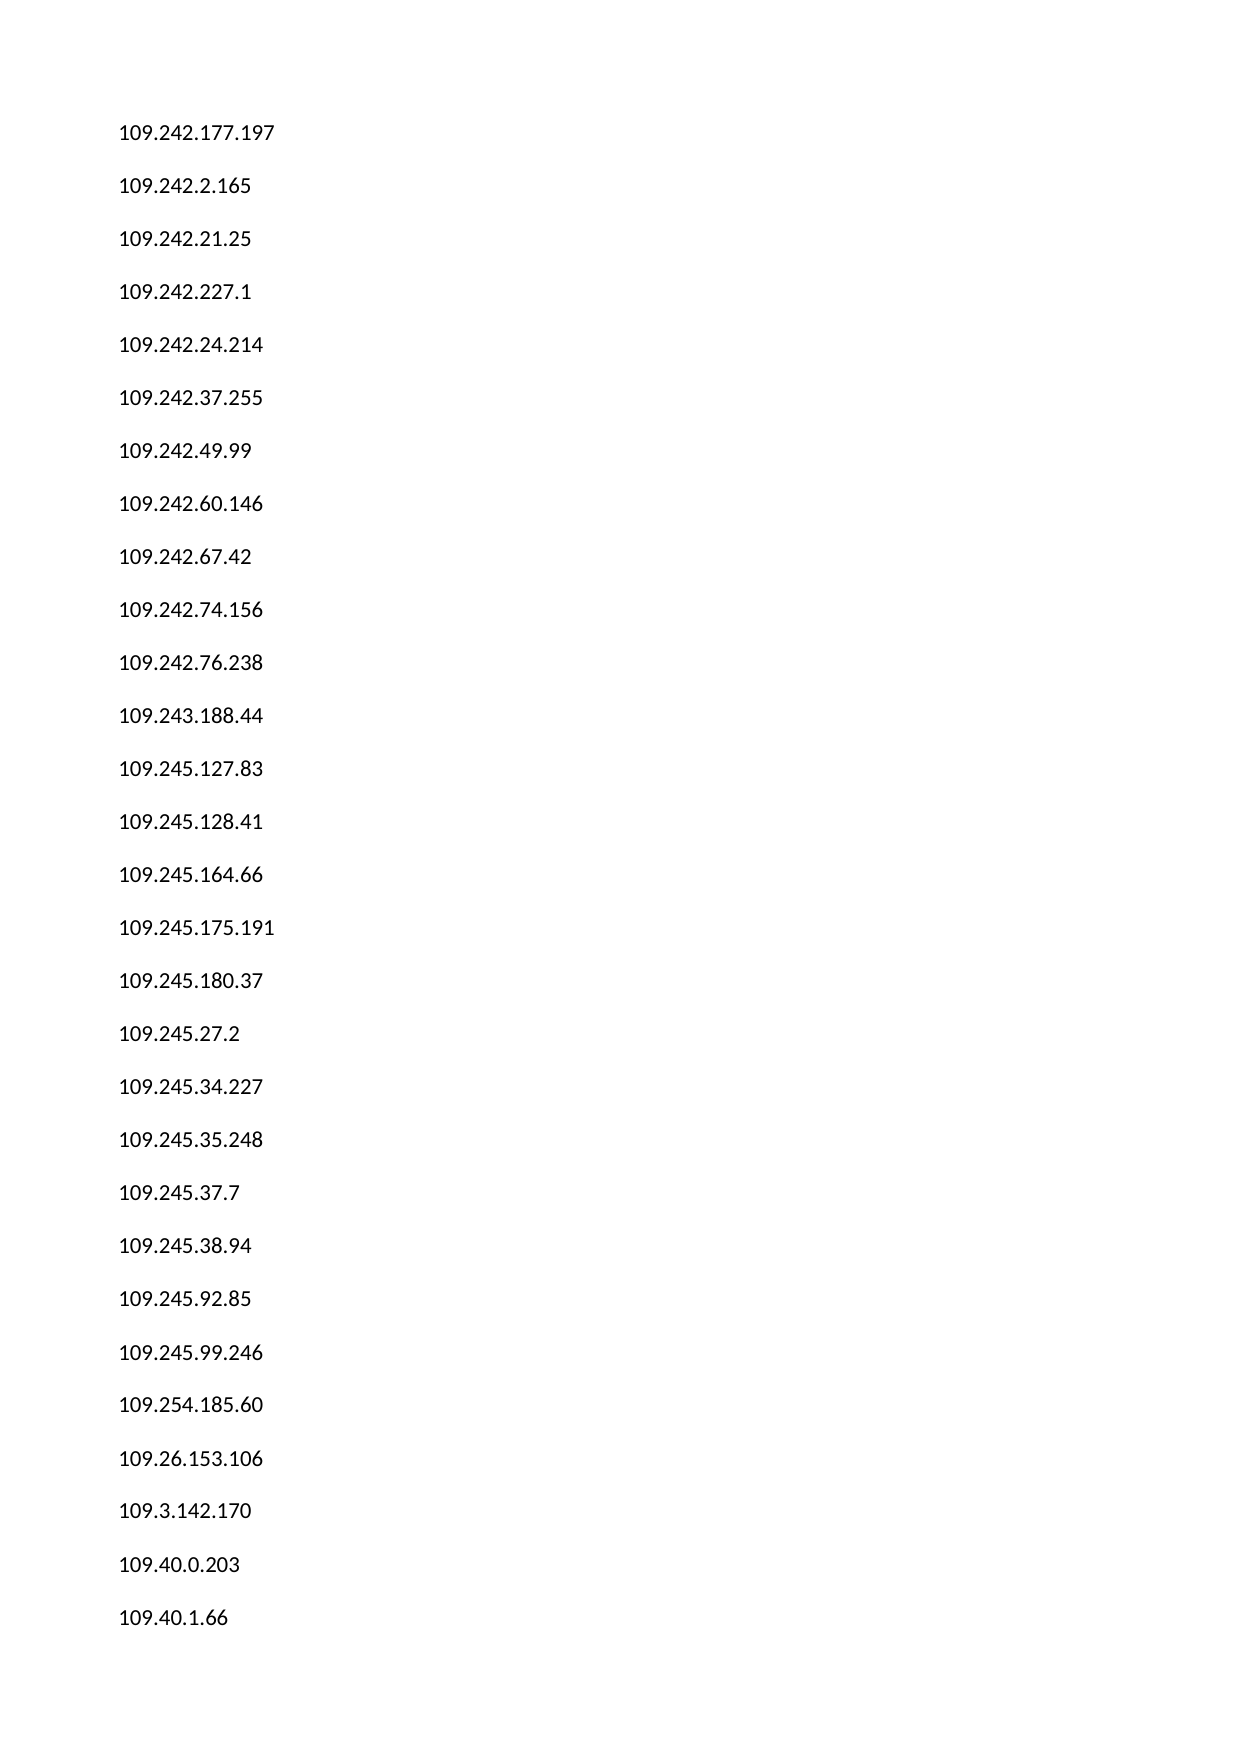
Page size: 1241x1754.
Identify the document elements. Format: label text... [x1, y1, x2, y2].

text 109.245.175.191 [118, 913, 1122, 941]
text 109.245.27.2 [118, 1019, 1122, 1047]
text 109.242.74.156 [118, 595, 1122, 623]
text 109.242.177.197 [118, 118, 1122, 146]
text 109.245.37.7 [118, 1178, 1122, 1207]
text 109.242.49.99 [118, 436, 1122, 464]
text 109.245.164.66 [118, 860, 1122, 888]
text 109.26.153.106 [118, 1444, 1122, 1472]
text 109.242.2.165 [118, 171, 1122, 199]
text 109.242.227.1 [118, 277, 1122, 305]
text 109.3.142.170 [118, 1497, 1122, 1525]
text 109.40.1.66 [118, 1603, 1122, 1631]
text 109.242.60.146 [118, 489, 1122, 517]
text 109.254.185.60 [118, 1391, 1122, 1419]
text 109.242.67.42 [118, 542, 1122, 570]
text 109.242.21.25 [118, 224, 1122, 252]
text 109.245.99.246 [118, 1338, 1122, 1366]
text 109.245.127.83 [118, 754, 1122, 782]
text 109.245.35.248 [118, 1126, 1122, 1153]
text 109.245.180.37 [118, 966, 1122, 994]
text 109.245.92.85 [118, 1284, 1122, 1313]
text 109.245.38.94 [118, 1232, 1122, 1259]
text 109.242.37.255 [118, 383, 1122, 411]
text 109.243.188.44 [118, 701, 1122, 729]
text 109.40.0.203 [118, 1550, 1122, 1578]
text 109.242.24.214 [118, 330, 1122, 358]
text 109.242.76.238 [118, 648, 1122, 676]
text 109.245.128.41 [118, 807, 1122, 835]
text 109.245.34.227 [118, 1072, 1122, 1101]
